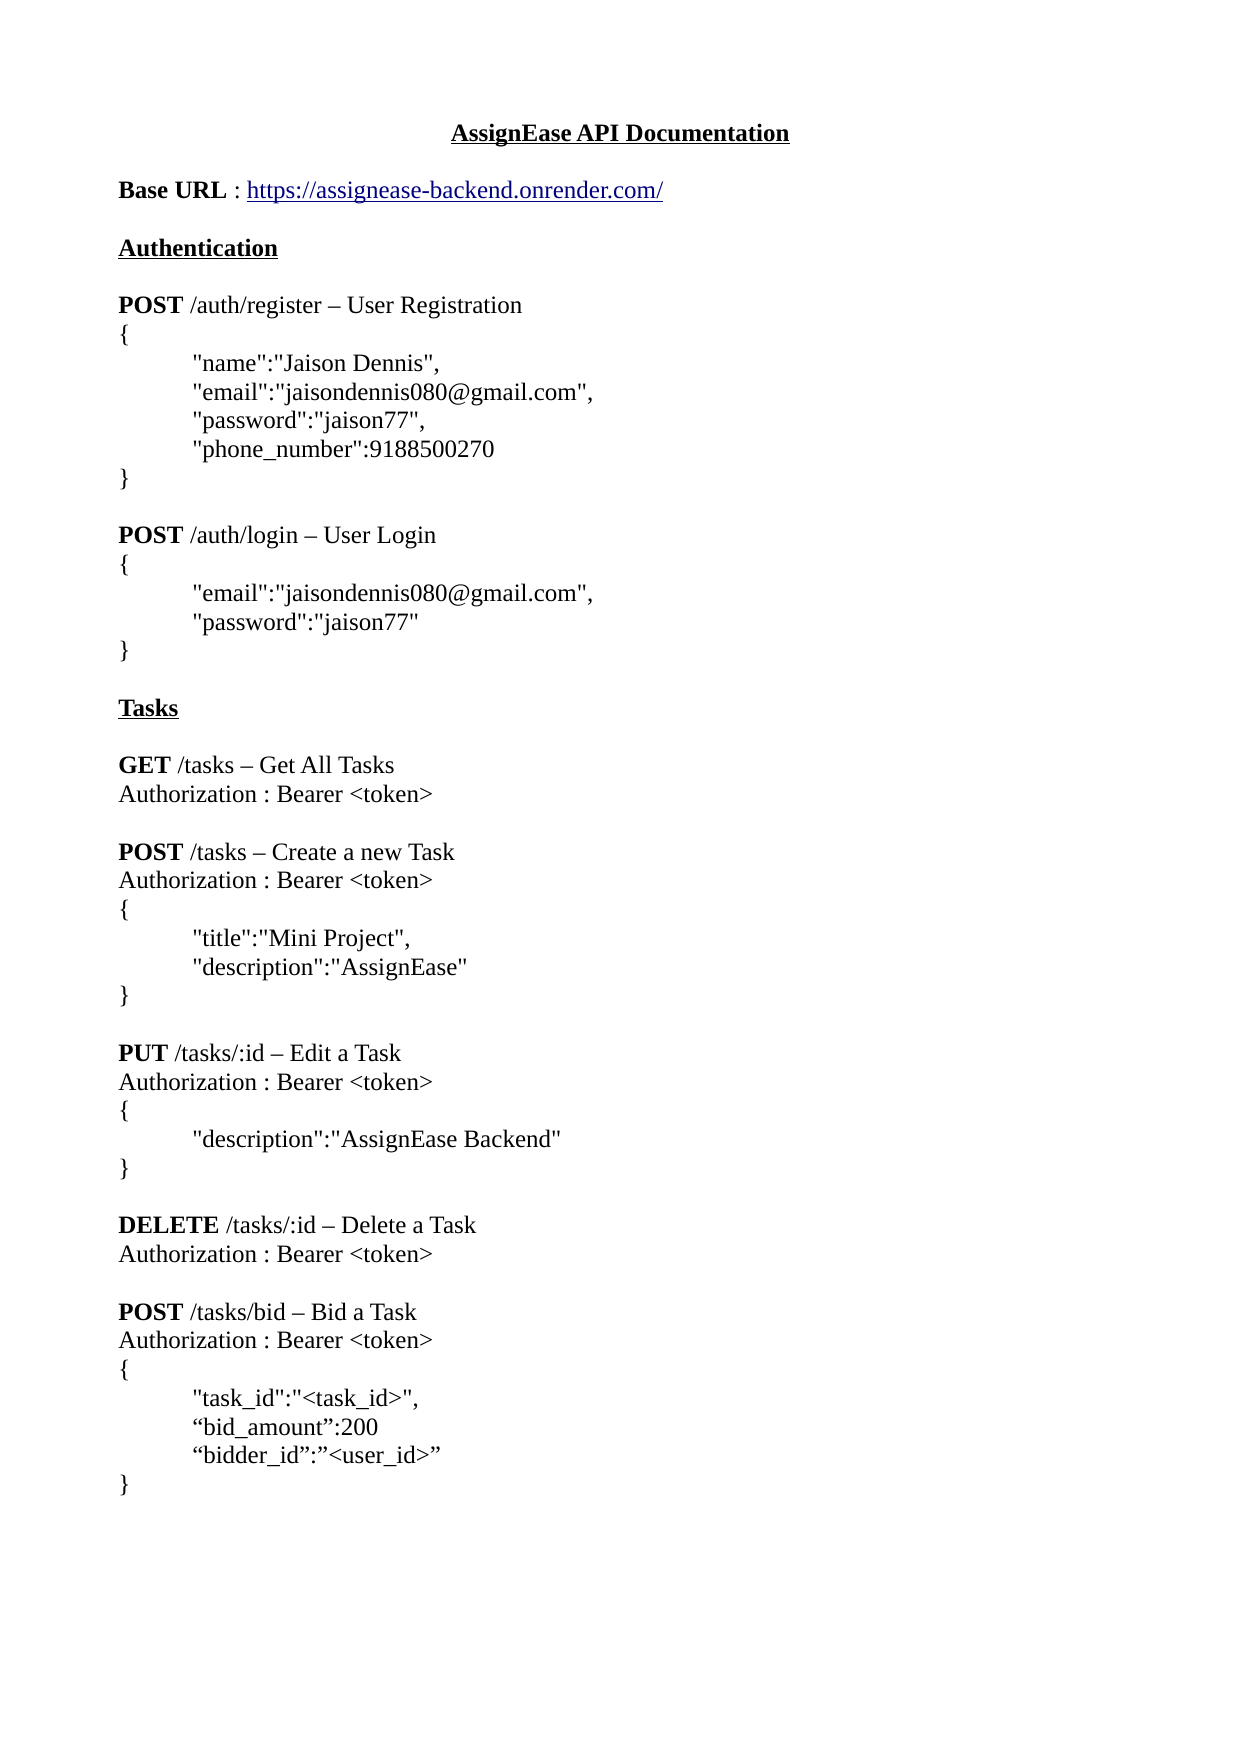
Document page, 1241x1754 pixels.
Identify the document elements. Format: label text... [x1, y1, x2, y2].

text DELETE /tasks/:id – Delete a Task [118, 1211, 1122, 1239]
text { [118, 319, 1122, 348]
text Authorization : Bearer <token> [118, 779, 1122, 808]
text PUT /tasks/:id – Edit a Task [118, 1038, 1122, 1067]
text Authentication [118, 233, 1122, 262]
text AssignEase API Documentation [118, 118, 1122, 147]
text POST /tasks – Create a new Task [118, 837, 1122, 866]
text } [118, 463, 1122, 492]
text Authorization : Bearer <token> [118, 1326, 1122, 1354]
text POST /auth/login – User Login [118, 521, 1122, 549]
text "name":"Jaison Dennis", [118, 348, 1122, 377]
text GET /tasks – Get All Tasks [118, 751, 1122, 779]
text Authorization : Bearer <token> [118, 866, 1122, 894]
text Tasks [118, 693, 1122, 722]
text "email":"jaisondennis080@gmail.com", [118, 578, 1122, 607]
text } [118, 1153, 1122, 1182]
text “bidder_id”:”<user_id>” [118, 1441, 1122, 1469]
text "task_id":"<task_id>", [118, 1383, 1122, 1412]
text Base URL : https://assignease-backend.onrender.com/ [118, 176, 1122, 204]
text } [118, 636, 1122, 664]
text "description":"AssignEase" [118, 952, 1122, 981]
text { [118, 1096, 1122, 1124]
text { [118, 894, 1122, 923]
text } [118, 1469, 1122, 1498]
text "description":"AssignEase Backend" [118, 1124, 1122, 1153]
text POST /auth/register – User Registration [118, 291, 1122, 319]
text Authorization : Bearer <token> [118, 1239, 1122, 1268]
text "email":"jaisondennis080@gmail.com", [118, 377, 1122, 406]
text "password":"jaison77" [118, 607, 1122, 636]
text POST /tasks/bid – Bid a Task [118, 1297, 1122, 1326]
text “bid_amount”:200 [118, 1412, 1122, 1441]
text "password":"jaison77", [118, 406, 1122, 434]
text { [118, 549, 1122, 578]
text "phone_number":9188500270 [118, 434, 1122, 463]
text { [118, 1354, 1122, 1383]
text "title":"Mini Project", [118, 923, 1122, 952]
text Authorization : Bearer <token> [118, 1067, 1122, 1096]
text } [118, 981, 1122, 1009]
